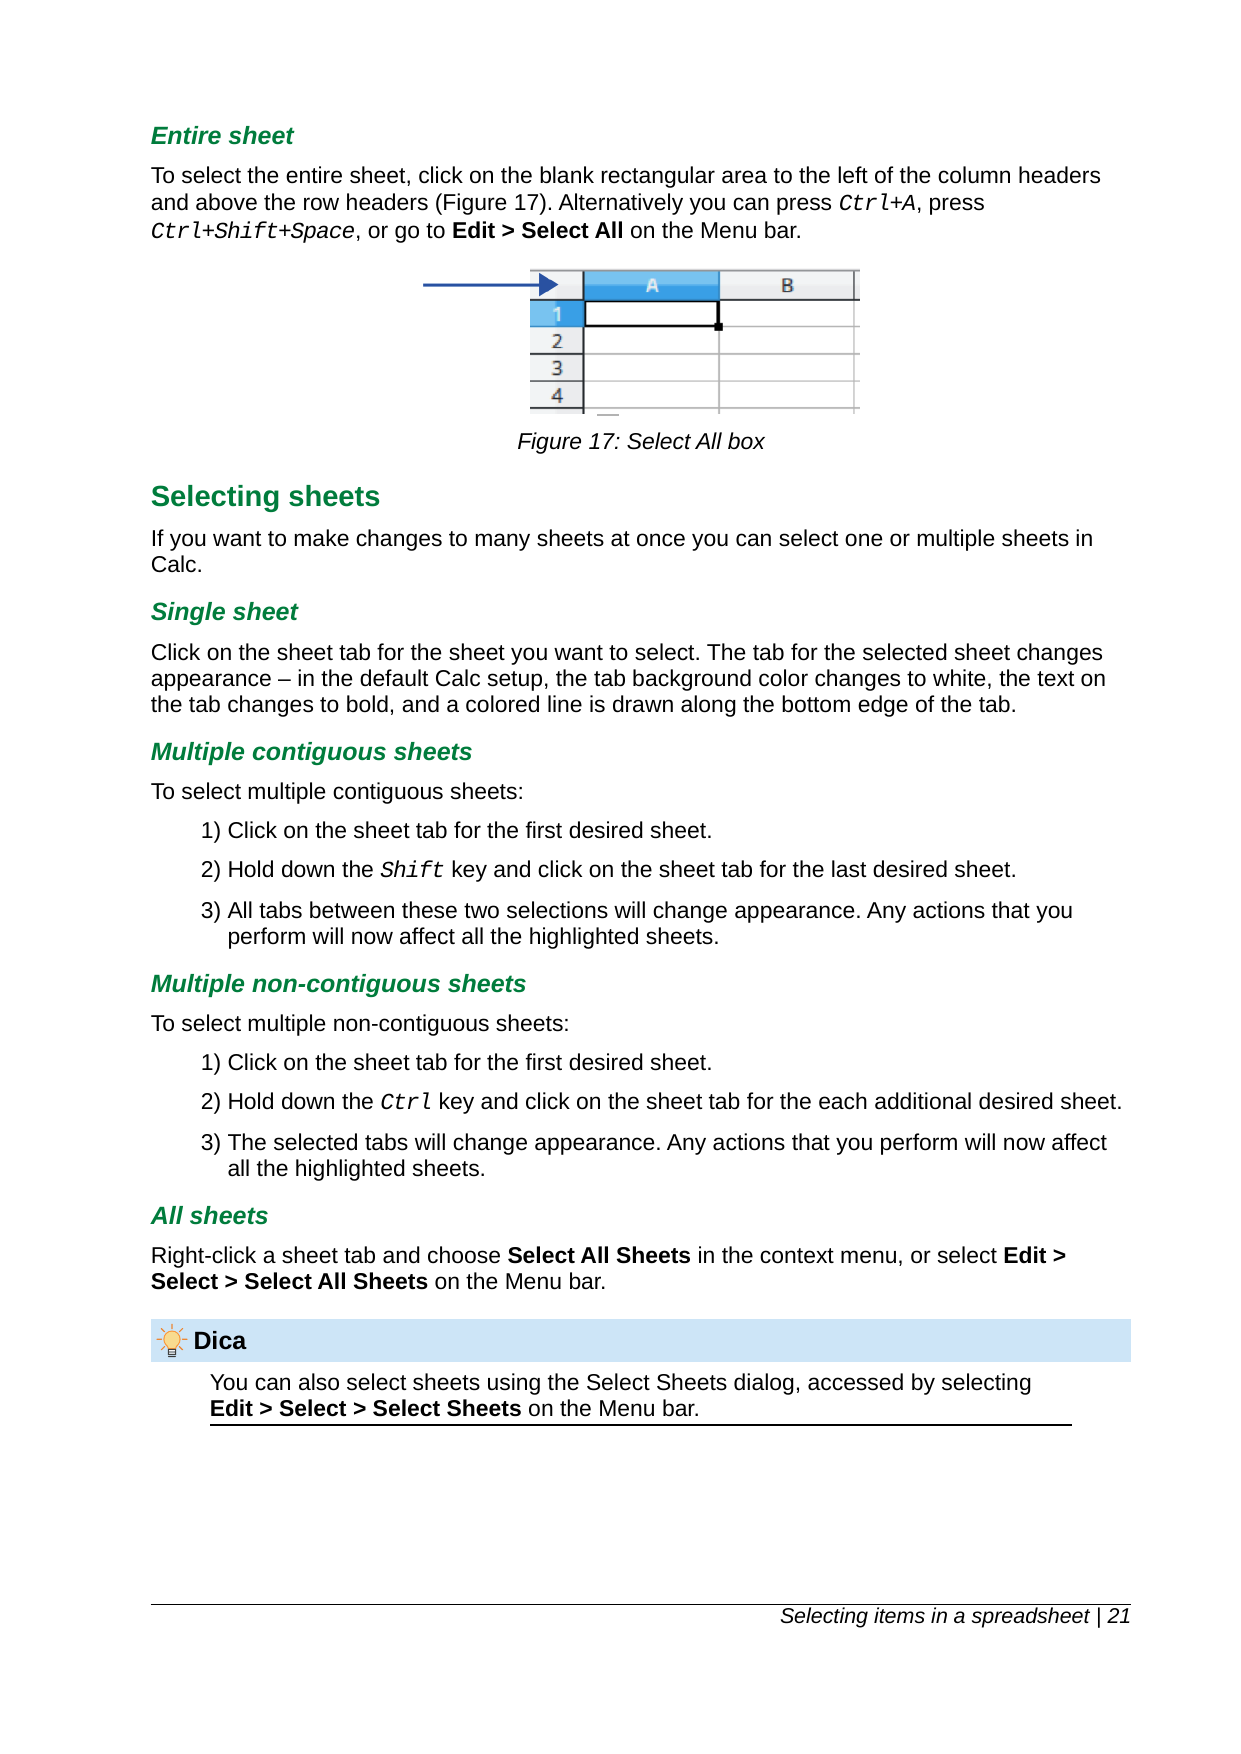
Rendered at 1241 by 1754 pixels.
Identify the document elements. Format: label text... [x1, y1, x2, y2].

text You can also select sheets using the Select Sheets dialog, accessed by selecting Edit > Select > Select Sheets on the Menu bar. [209, 1368, 1072, 1426]
subtitle Multiple contiguous sheets [151, 737, 1131, 766]
text Figure 17: Select All box [418, 428, 863, 454]
list To select multiple non-contiguous sheets: [151, 1010, 1131, 1036]
picture [418, 257, 864, 416]
list To select multiple contiguous sheets: [151, 778, 1131, 804]
subtitle All sheets [151, 1201, 1131, 1229]
subtitle Selecting sheets [151, 479, 1131, 513]
list All tabs between these two selections will change appearance. Any actions that you perform will now affect all the highlighted sheets. [227, 897, 1131, 949]
subtitle Multiple non-contiguous sheets [151, 969, 1131, 998]
list The selected tabs will change appearance. Any actions that you perform will now affect all the highlighted sheets. [227, 1128, 1131, 1181]
list Hold down the Shift key and click on the sheet tab for the last desired sheet. [227, 856, 1131, 884]
list Hold down the Ctrl key and click on the sheet tab for the each additional desired sheet. [227, 1088, 1131, 1116]
text To select the entire sheet, click on the blank rectangular area to the left of the column headers and above the row headers (Figure 17). Alternatively you can press Ctrl+A, press Ctrl+Shift+Space, or go to Edit > Select All on the Menu bar. [151, 162, 1131, 245]
text If you want to make changes to many sheets at once you can select one or multiple sheets in Calc. [151, 525, 1131, 578]
list Click on the sheet tab for the first desired sheet. [227, 817, 1131, 843]
text Right-click a sheet tab and choose Select All Sheets in the context menu, or select Edit > Select > Select All Sheets on the Menu bar. [151, 1242, 1131, 1294]
subtitle Single sheet [151, 597, 1131, 626]
text Click on the sheet tab for the sheet you want to select. The tab for the selected sheet changes appearance – in the default Calc setup, the tab background color changes to white, the text on the tab changes to bold, and a colored line is drawn along the bottom edge of the tab. [151, 638, 1131, 717]
list Click on the sheet tab for the first desired sheet. [227, 1049, 1131, 1075]
subtitle Entire sheet [151, 121, 1131, 150]
subtitle Dica [151, 1319, 1131, 1362]
